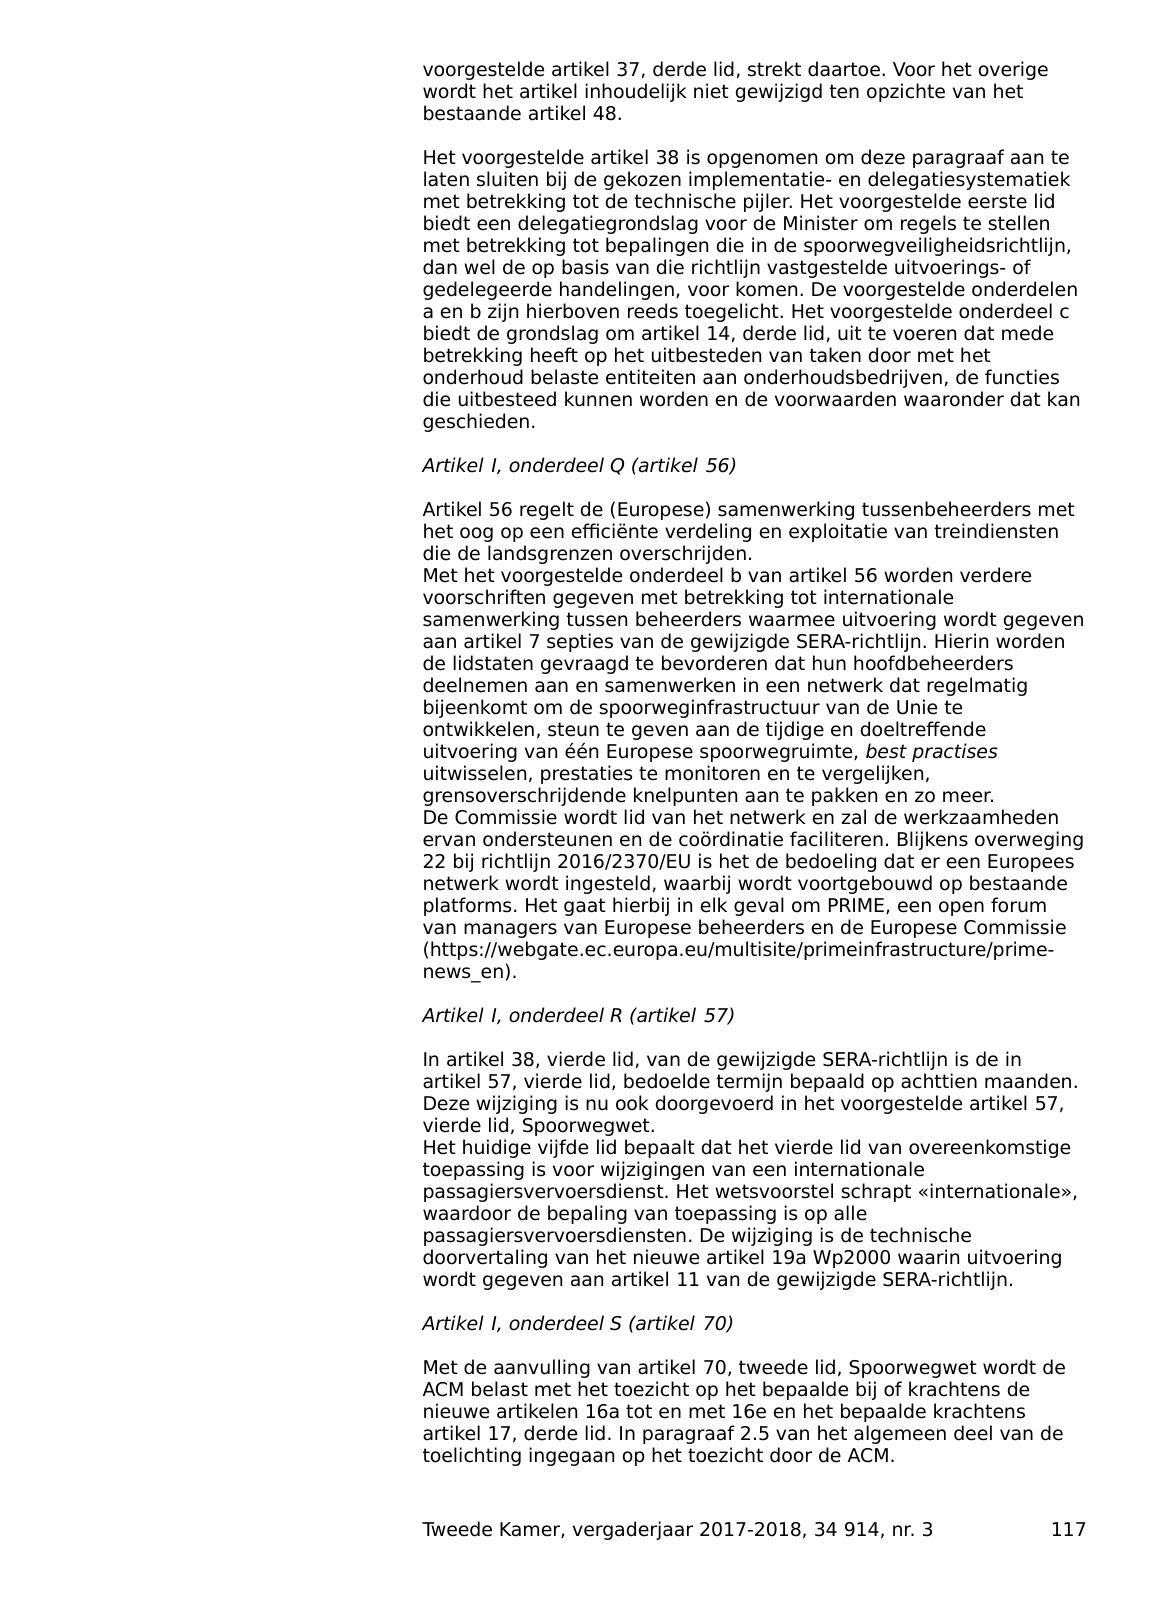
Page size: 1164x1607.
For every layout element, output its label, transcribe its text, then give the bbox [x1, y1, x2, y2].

text De Commissie wordt lid van het netwerk en zal de werkzaamheden ervan ondersteunen en de coördinatie faciliteren. Blijkens overweging 22 bij richtlijn 2016/2370/EU is het de bedoeling dat er een Europees netwerk wordt ingesteld, waarbij wordt voortgebouwd op bestaande platforms. Het gaat hierbij in elk geval om PRIME, een open forum van managers van Europese beheerders en de Europese Commissie (https://webgate.ec.europa.eu/multisite/primeinfrastructure/prime-news_en). [422, 807, 1087, 983]
subtitle Artikel I, onderdeel R (artikel 57) [422, 1005, 1087, 1027]
text In artikel 38, vierde lid, van de gewijzigde SERA-richtlijn is de in artikel 57, vierde lid, bedoelde termijn bepaald op achttien maanden. Deze wijziging is nu ook doorgevoerd in het voorgestelde artikel 57, vierde lid, Spoorwegwet. [422, 1049, 1087, 1137]
text Artikel 56 regelt de (Europese) samenwerking tussenbeheerders met het oog op een efficiënte verdeling en exploitatie van treindiensten die de landsgrenzen overschrijden. [422, 499, 1087, 565]
text Het voorgestelde artikel 38 is opgenomen om deze paragraaf aan te laten sluiten bij de gekozen implementatie- en delegatiesystematiek met betrekking tot de technische pijler. Het voorgestelde eerste lid biedt een delegatiegrondslag voor de Minister om regels te stellen met betrekking tot bepalingen die in de spoorwegveiligheidsrichtlijn, dan wel de op basis van die richtlijn vastgestelde uitvoerings- of gedelegeerde handelingen, voor komen. De voorgestelde onderdelen a en b zijn hierboven reeds toegelicht. Het voorgestelde onderdeel c biedt de grondslag om artikel 14, derde lid, uit te voeren dat mede betrekking heeft op het uitbesteden van taken door met het onderhoud belaste entiteiten aan onderhoudsbedrijven, de functies die uitbesteed kunnen worden en de voorwaarden waaronder dat kan geschieden. [422, 147, 1087, 433]
text Met het voorgestelde onderdeel b van artikel 56 worden verdere voorschriften gegeven met betrekking tot internationale samenwerking tussen beheerders waarmee uitvoering wordt gegeven aan artikel 7 septies van de gewijzigde SERA-richtlijn. Hierin worden de lidstaten gevraagd te bevorderen dat hun hoofdbeheerders deelnemen aan en samenwerken in een netwerk dat regelmatig bijeenkomt om de spoorweginfrastructuur van de Unie te ontwikkelen, steun te geven aan de tijdige en doeltreffende uitvoering van één Europese spoorwegruimte, best practises uitwisselen, prestaties te monitoren en te vergelijken, grensoverschrijdende knelpunten aan te pakken en zo meer. [422, 565, 1087, 807]
text Met de aanvulling van artikel 70, tweede lid, Spoorwegwet wordt de ACM belast met het toezicht op het bepaalde bij of krachtens de nieuwe artikelen 16a tot en met 16e en het bepaalde krachtens artikel 17, derde lid. In paragraaf 2.5 van het algemeen deel van de toelichting ingegaan op het toezicht door de ACM. [422, 1357, 1087, 1467]
text voorgestelde artikel 37, derde lid, strekt daartoe. Voor het overige wordt het artikel inhoudelijk niet gewijzigd ten opzichte van het bestaande artikel 48. [422, 59, 1087, 125]
text Het huidige vijfde lid bepaalt dat het vierde lid van overeenkomstige toepassing is voor wijzigingen van een internationale passagiersvervoersdienst. Het wetsvoorstel schrapt «internationale», waardoor de bepaling van toepassing is op alle passagiersvervoersdiensten. De wijziging is de technische doorvertaling van het nieuwe artikel 19a Wp2000 waarin uitvoering wordt gegeven aan artikel 11 van de gewijzigde SERA-richtlijn. [422, 1137, 1087, 1291]
subtitle Artikel I, onderdeel Q (artikel 56) [422, 455, 1087, 477]
subtitle Artikel I, onderdeel S (artikel 70) [422, 1313, 1087, 1335]
